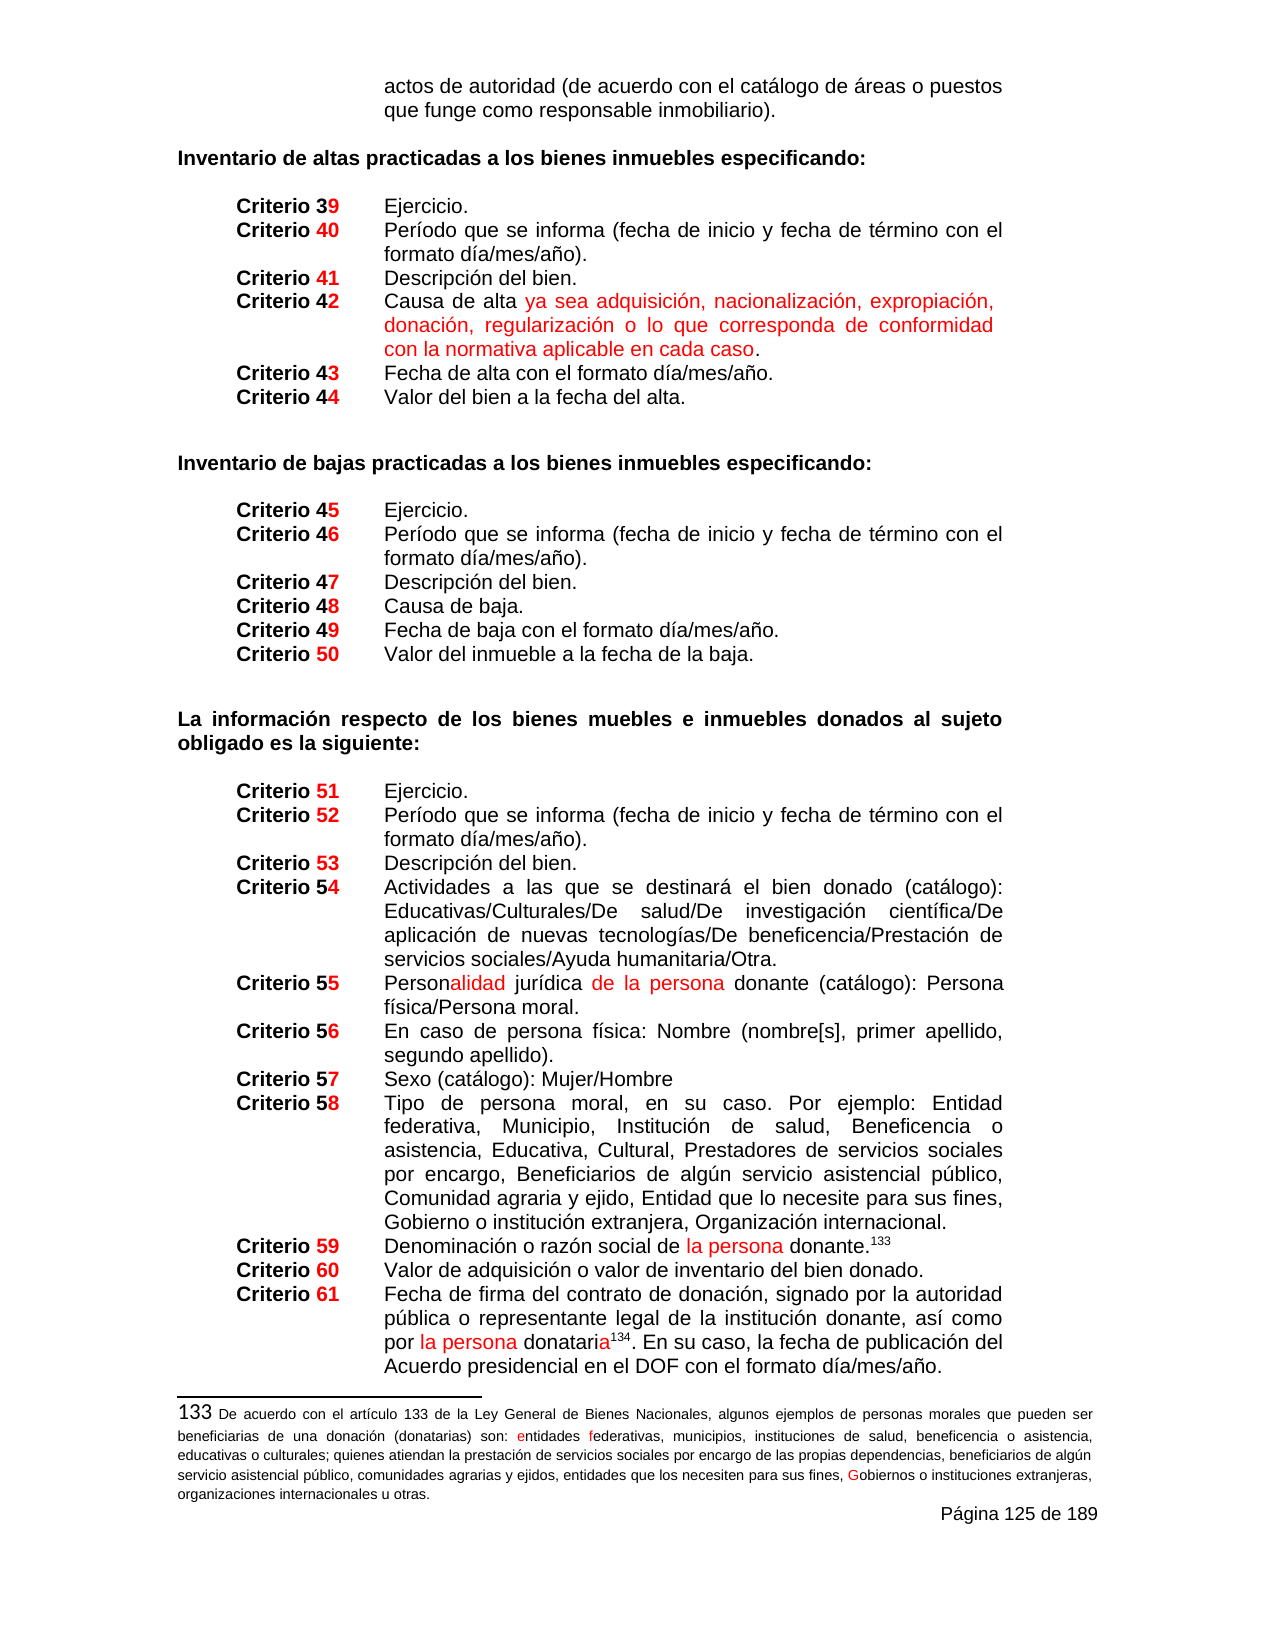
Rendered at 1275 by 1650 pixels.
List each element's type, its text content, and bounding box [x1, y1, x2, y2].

text Criterio 50 Valor del inmueble a la fecha de la baja. [236, 642, 1004, 666]
text Criterio 48 Causa de baja. [236, 594, 1004, 618]
text La información respecto de los bienes muebles e inmuebles donados al sujeto obligado es la siguiente: [177, 707, 1004, 755]
text Criterio 57 Sexo (catálogo): Mujer/Hombre [236, 1066, 1004, 1090]
text Inventario de altas practicadas a los bienes inmuebles especificando: [177, 146, 1004, 169]
text Criterio 51 Ejercicio. [236, 779, 1004, 803]
text Criterio 55 Personalidad jurídica de la persona donante (catálogo): Persona física/Persona moral. [236, 971, 1004, 1018]
text Criterio 40 Período que se informa (fecha de inicio y fecha de término con el formato día/mes/año). [236, 217, 1004, 265]
text Criterio 60 Valor de adquisición o valor de inventario del bien donado. [236, 1258, 1004, 1282]
text Criterio 58 Tipo de persona moral, en su caso. Por ejemplo: Entidad federativa, Municipio, Institución de salud, Beneficencia o asistencia, Educativa, Cultural, Prestadores de servicios sociales por encargo, Beneficiarios de algún servicio asistencial público, Comunidad agraria y ejido, Entidad que lo necesite para sus fines, Gobierno o institución extranjera, Organización internacional. [236, 1090, 1004, 1234]
text Inventario de bajas practicadas a los bienes inmuebles especificando: [177, 450, 1004, 474]
text Criterio 53 Descripción del bien. [236, 851, 1004, 875]
text Criterio 47 Descripción del bien. [236, 570, 1004, 594]
text De acuerdo con el artículo 133 de la Ley General de Bienes Nacionales, algunos ejemplos de personas morales que pueden ser beneficiarias de una donación (donatarias) son: entidades federativas, municipios, instituciones de salud, beneficencia o asistencia, educativas o culturales; quienes atiendan la prestación de servicios sociales por encargo de las propias dependencias, beneficiarios de algún servicio asistencial público, comunidades agrarias y ejidos, entidades que los necesiten para sus fines, Gobiernos o instituciones extranjeras, organizaciones internacionales u otras. [177, 1397, 1093, 1502]
text Criterio 61 Fecha de firma del contrato de donación, signado por la autoridad pública o representante legal de la institución donante, así como por la persona donataria. En su caso, la fecha de publicación del Acuerdo presidencial en el DOF con el formato día/mes/año. [236, 1282, 1004, 1378]
text Criterio 41 Descripción del bien. [236, 265, 1004, 289]
text Criterio 49 Fecha de baja con el formato día/mes/año. [236, 618, 1004, 642]
text Criterio 56 En caso de persona física: Nombre (nombre[s], primer apellido, segundo apellido). [236, 1018, 1004, 1066]
text Criterio 45 Ejercicio. [236, 498, 1004, 522]
text Criterio 39 Ejercicio. [236, 193, 1004, 217]
text Criterio 52 Período que se informa (fecha de inicio y fecha de término con el formato día/mes/año). [236, 803, 1004, 851]
text Criterio 44 Valor del bien a la fecha del alta. [236, 385, 1004, 409]
text Criterio 43 Fecha de alta con el formato día/mes/año. [236, 361, 1004, 385]
text actos de autoridad (de acuerdo con el catálogo de áreas o puestos que funge como responsable inmobiliario). [236, 74, 1004, 122]
text Criterio 59 Denominación o razón social de la persona donante. [236, 1234, 1004, 1258]
text Criterio 46 Período que se informa (fecha de inicio y fecha de término con el formato día/mes/año). [236, 522, 1004, 570]
text Criterio 42 Causa de alta ya sea adquisición, nacionalización, expropiación, donación, regularización o lo que corresponda de conformidad con la normativa aplicable en cada caso. [236, 289, 994, 361]
text Criterio 54 Actividades a las que se destinará el bien donado (catálogo): Educativas/Culturales/De salud/De investigación científica/De aplicación de nuevas tecnologías/De beneficencia/Prestación de servicios sociales/Ayuda humanitaria/Otra. [236, 875, 1004, 971]
